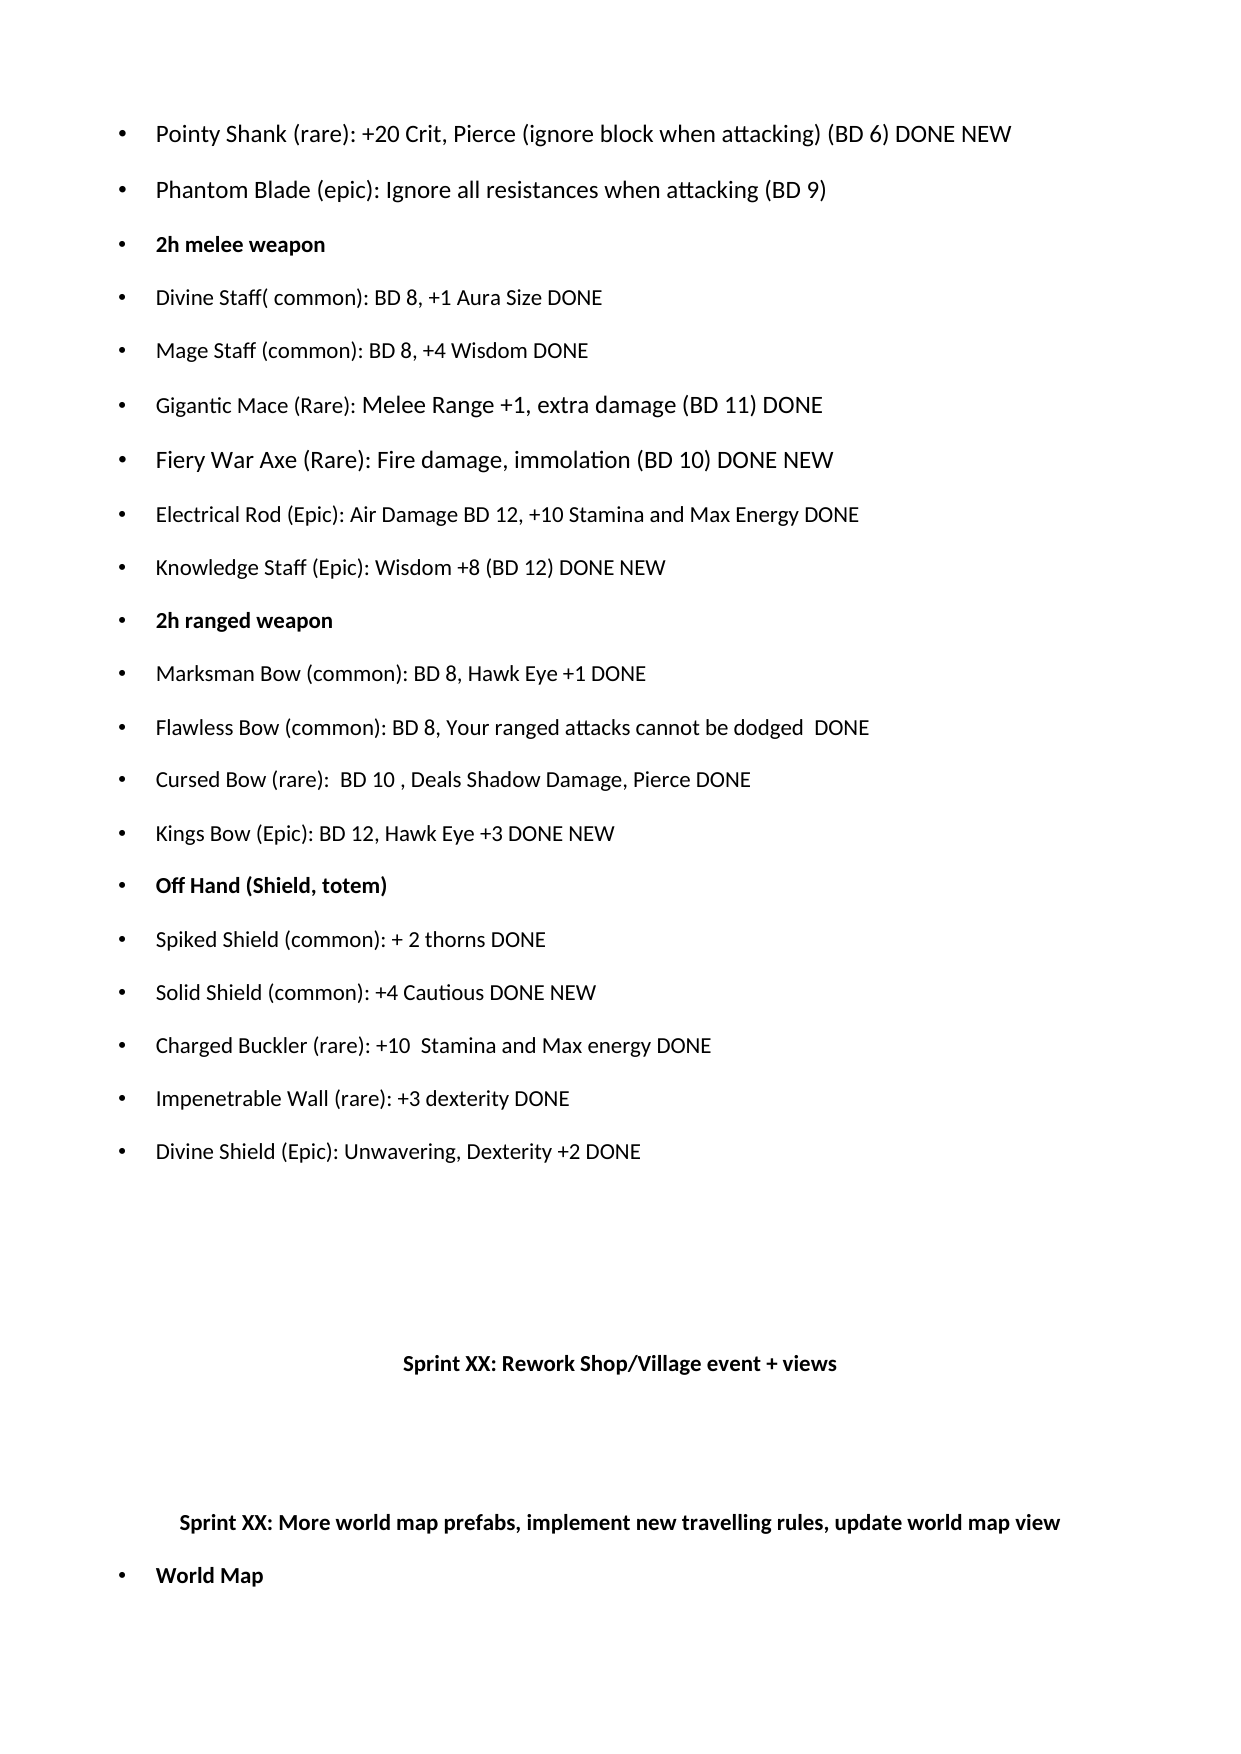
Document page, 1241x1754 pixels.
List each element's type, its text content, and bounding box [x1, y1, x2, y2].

list Phantom Blade (epic): Ignore all resistances when attacking (BD 9) [81, 174, 1122, 204]
list Marksman Bow (common): BD 8, Hawk Eye +1 DONE [81, 659, 1122, 688]
list Spiked Shield (common): + 2 thorns DONE [81, 925, 1122, 953]
text Sprint XX: More world map prefabs, implement new travelling rules, update world map view [118, 1508, 1122, 1536]
list Off Hand (Shield, totem) [81, 872, 1122, 900]
list 2h ranged weapon [81, 607, 1122, 634]
list Divine Staff( common): BD 8, +1 Aura Size DONE [81, 283, 1122, 311]
list Impenetrable Wall (rare): +3 dexterity DONE [81, 1084, 1122, 1112]
list Knowledge Staff (Epic): Wisdom +8 (BD 12) DONE NEW [81, 553, 1122, 582]
list Electrical Rod (Epic): Air Damage BD 12, +10 Stamina and Max Energy DONE [81, 501, 1122, 528]
list Pointy Shank (rare): +20 Crit, Pierce (ignore block when attacking) (BD 6) DONE NEW [81, 118, 1122, 149]
list Fiery War Axe (Rare): Fire damage, immolation (BD 10) DONE NEW [81, 445, 1122, 475]
list Flawless Bow (common): BD 8, Your ranged attacks cannot be dodged DONE [81, 713, 1122, 741]
text Sprint XX: Rework Shop/Village event + views [118, 1349, 1122, 1377]
list Mage Staff (common): BD 8, +4 Wisdom DONE [81, 336, 1122, 364]
list Kings Bow (Epic): BD 12, Hawk Eye +3 DONE NEW [81, 819, 1122, 847]
list World Map [81, 1561, 1122, 1589]
list Solid Shield (common): +4 Cautious DONE NEW [81, 978, 1122, 1006]
list 2h melee weapon [81, 230, 1122, 258]
list Charged Buckler (rare): +10 Stamina and Max energy DONE [81, 1031, 1122, 1059]
list Gigantic Mace (Rare): Melee Range +1, extra damage (BD 11) DONE [81, 389, 1122, 419]
list Divine Shield (Epic): Unwavering, Dexterity +2 DONE [81, 1137, 1122, 1165]
list Cursed Bow (rare): BD 10 , Deals Shadow Damage, Pierce DONE [81, 766, 1122, 794]
